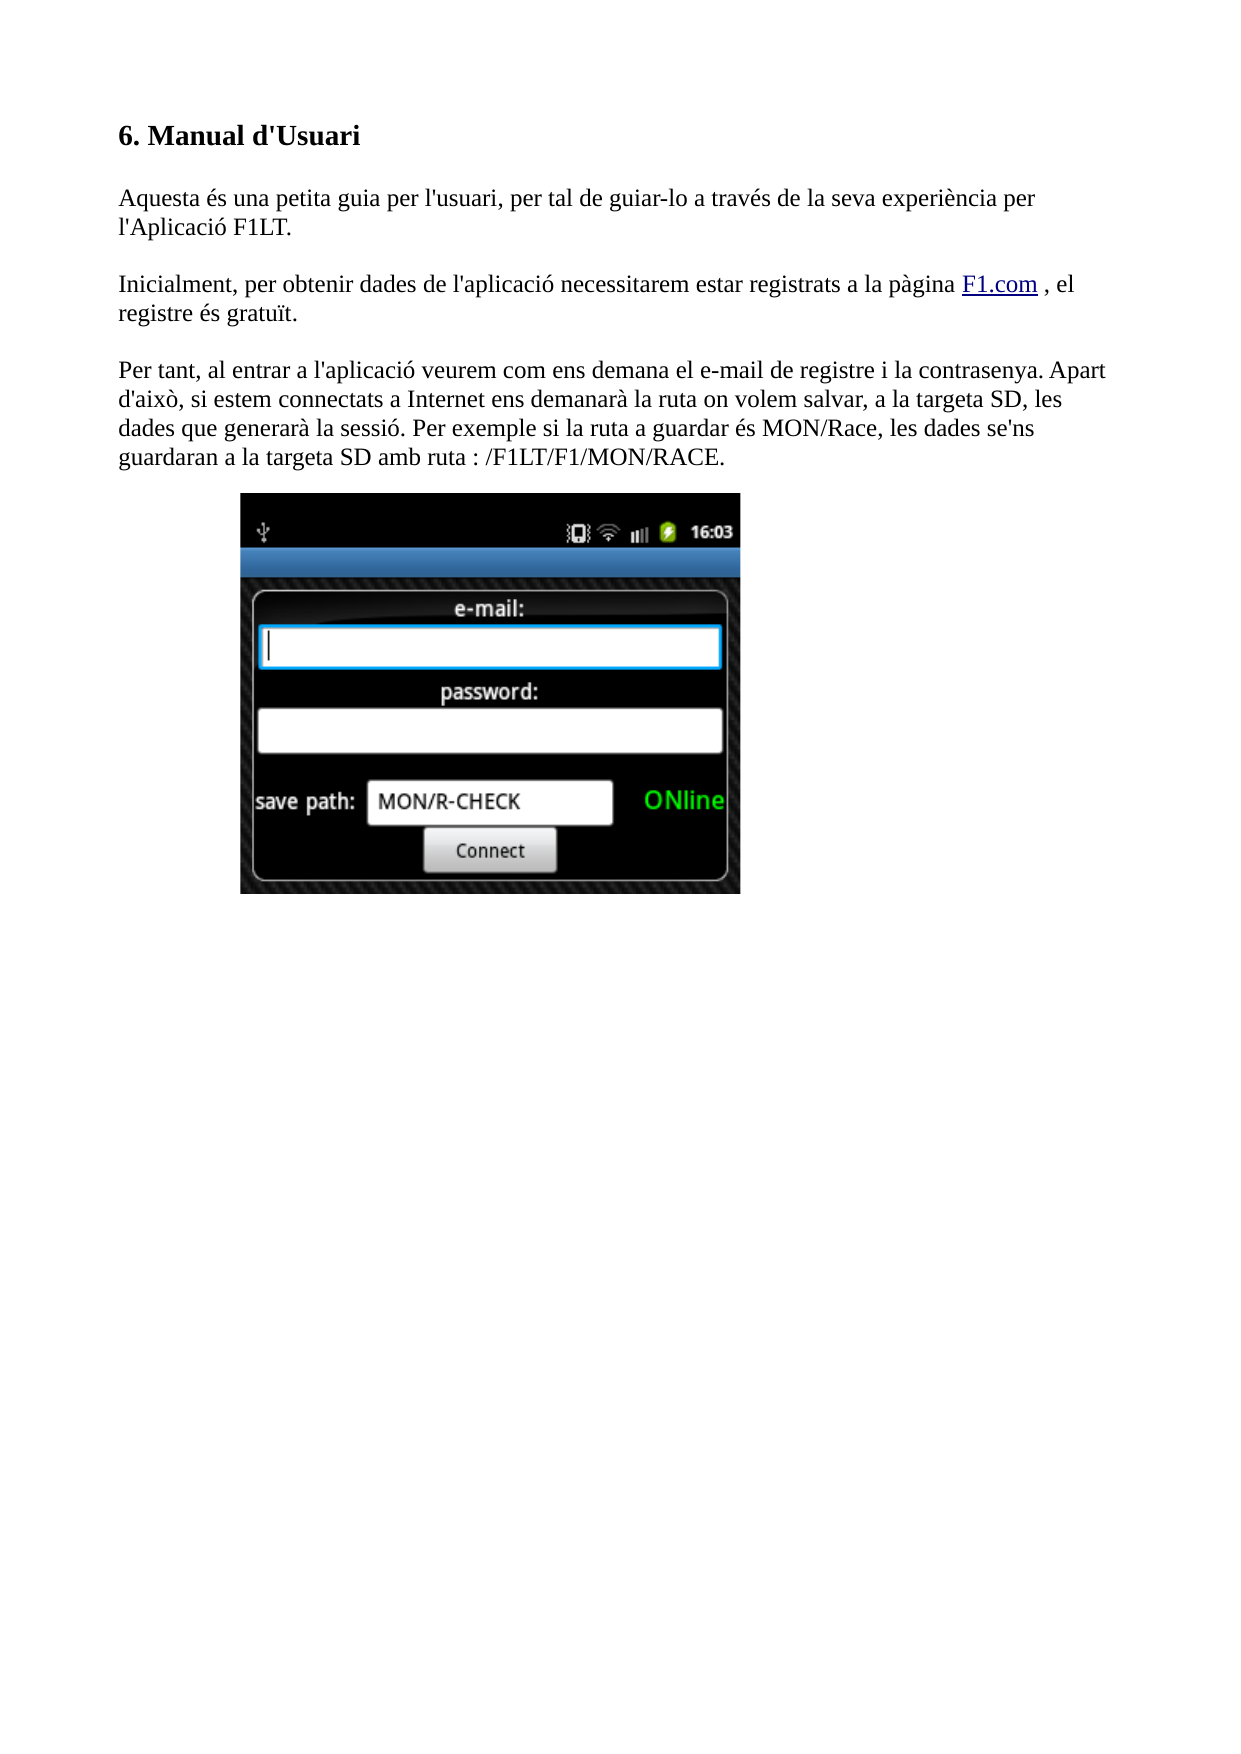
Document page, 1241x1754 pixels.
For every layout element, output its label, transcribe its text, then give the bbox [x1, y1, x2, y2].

text Per tant, al entrar a l'aplicació veurem com ens demana el e-mail de registre i la contrasenya. Apart d'això, si estem connectats a Internet ens demanarà la ruta on volem salvar, a la targeta SD, les dades que generarà la sessió. Per exemple si la ruta a guardar és MON/Race, les dades se'ns guardaran a la targeta SD amb ruta : /F1LT/F1/MON/RACE. [118, 355, 1122, 470]
text 6. Manual d'Usuari [118, 118, 1122, 152]
text Inicialment, per obtenir dades de l'aplicació necessitarem estar registrats a la pàgina F1.com , el registre és gratuït. [118, 269, 1122, 327]
text Aquesta és una petita guia per l'usuari, per tal de guiar-lo a través de la seva experiència per l'Aplicació F1LT. [118, 183, 1122, 240]
picture [240, 493, 741, 894]
